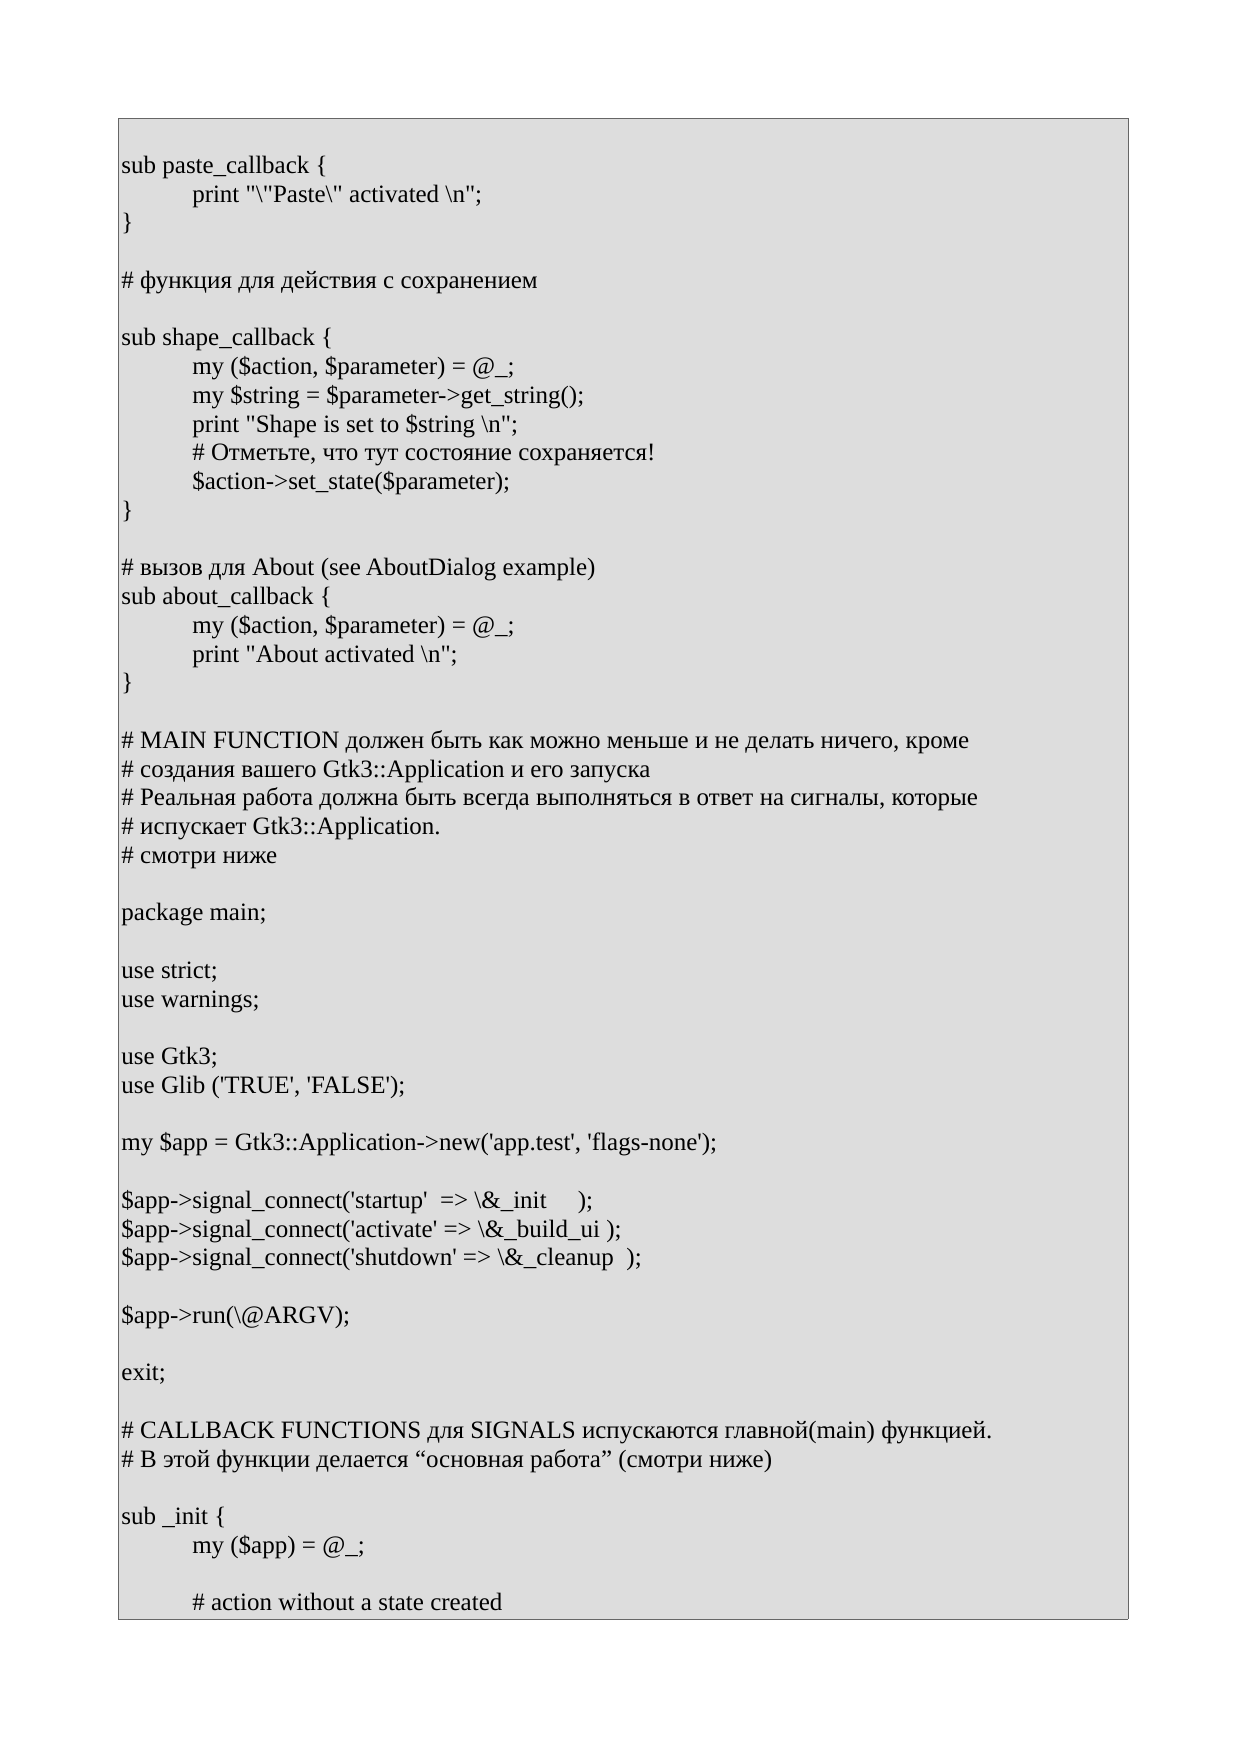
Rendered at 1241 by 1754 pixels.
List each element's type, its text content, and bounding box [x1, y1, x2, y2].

text # Реальная работа должна быть всегда выполняться в ответ на сигналы, которые [119, 779, 1128, 808]
text sub paste_callback { [119, 147, 1128, 176]
text # MAIN FUNCTION должен быть как можно меньше и не делать ничего, кроме [119, 722, 1128, 751]
text # испускает Gtk3::Application. [119, 808, 1128, 837]
text my ($app) = @_; [119, 1527, 1128, 1556]
text # вызов для About (see AboutDialog example) [119, 549, 1128, 578]
text $action->set_state($parameter); [119, 463, 1128, 492]
text package main; [119, 894, 1128, 923]
text my $string = $parameter->get_string(); [119, 377, 1128, 406]
text # action without a state created [119, 1584, 1128, 1619]
text # В этой функции делается “основная работа” (смотри ниже) [119, 1441, 1128, 1469]
text use Gtk3; [119, 1038, 1128, 1067]
text exit; [119, 1354, 1128, 1383]
text # функция для действия с сохранением [119, 262, 1128, 291]
text $app->run(\@ARGV); [119, 1297, 1128, 1326]
text } [119, 664, 1128, 693]
text print "Shape is set to $string \n"; [119, 406, 1128, 434]
text print "\"Paste\" activated \n"; [119, 176, 1128, 204]
text # CALLBACK FUNCTIONS для SIGNALS испускаются главной(main) функцией. [119, 1412, 1128, 1441]
text $app->signal_connect('activate' => \&_build_ui ); [119, 1211, 1128, 1239]
text # смотри ниже [119, 837, 1128, 866]
text print "About activated \n"; [119, 636, 1128, 664]
text # Отметьте, что тут состояние сохраняется! [119, 434, 1128, 463]
text my ($action, $parameter) = @_; [119, 607, 1128, 636]
text use Glib ('TRUE', 'FALSE'); [119, 1067, 1128, 1096]
text } [119, 492, 1128, 521]
text # создания вашего Gtk3::Application и его запуска [119, 751, 1128, 779]
text use warnings; [119, 981, 1128, 1009]
text my $app = Gtk3::Application->new('app.test', 'flags-none'); [119, 1124, 1128, 1153]
text use strict; [119, 952, 1128, 981]
text } [119, 204, 1128, 233]
text $app->signal_connect('shutdown' => \&_cleanup ); [119, 1239, 1128, 1268]
text $app->signal_connect('startup' => \&_init ); [119, 1182, 1128, 1211]
text my ($action, $parameter) = @_; [119, 348, 1128, 377]
text sub about_callback { [119, 578, 1128, 607]
text sub _init { [119, 1498, 1128, 1527]
text sub shape_callback { [119, 319, 1128, 348]
